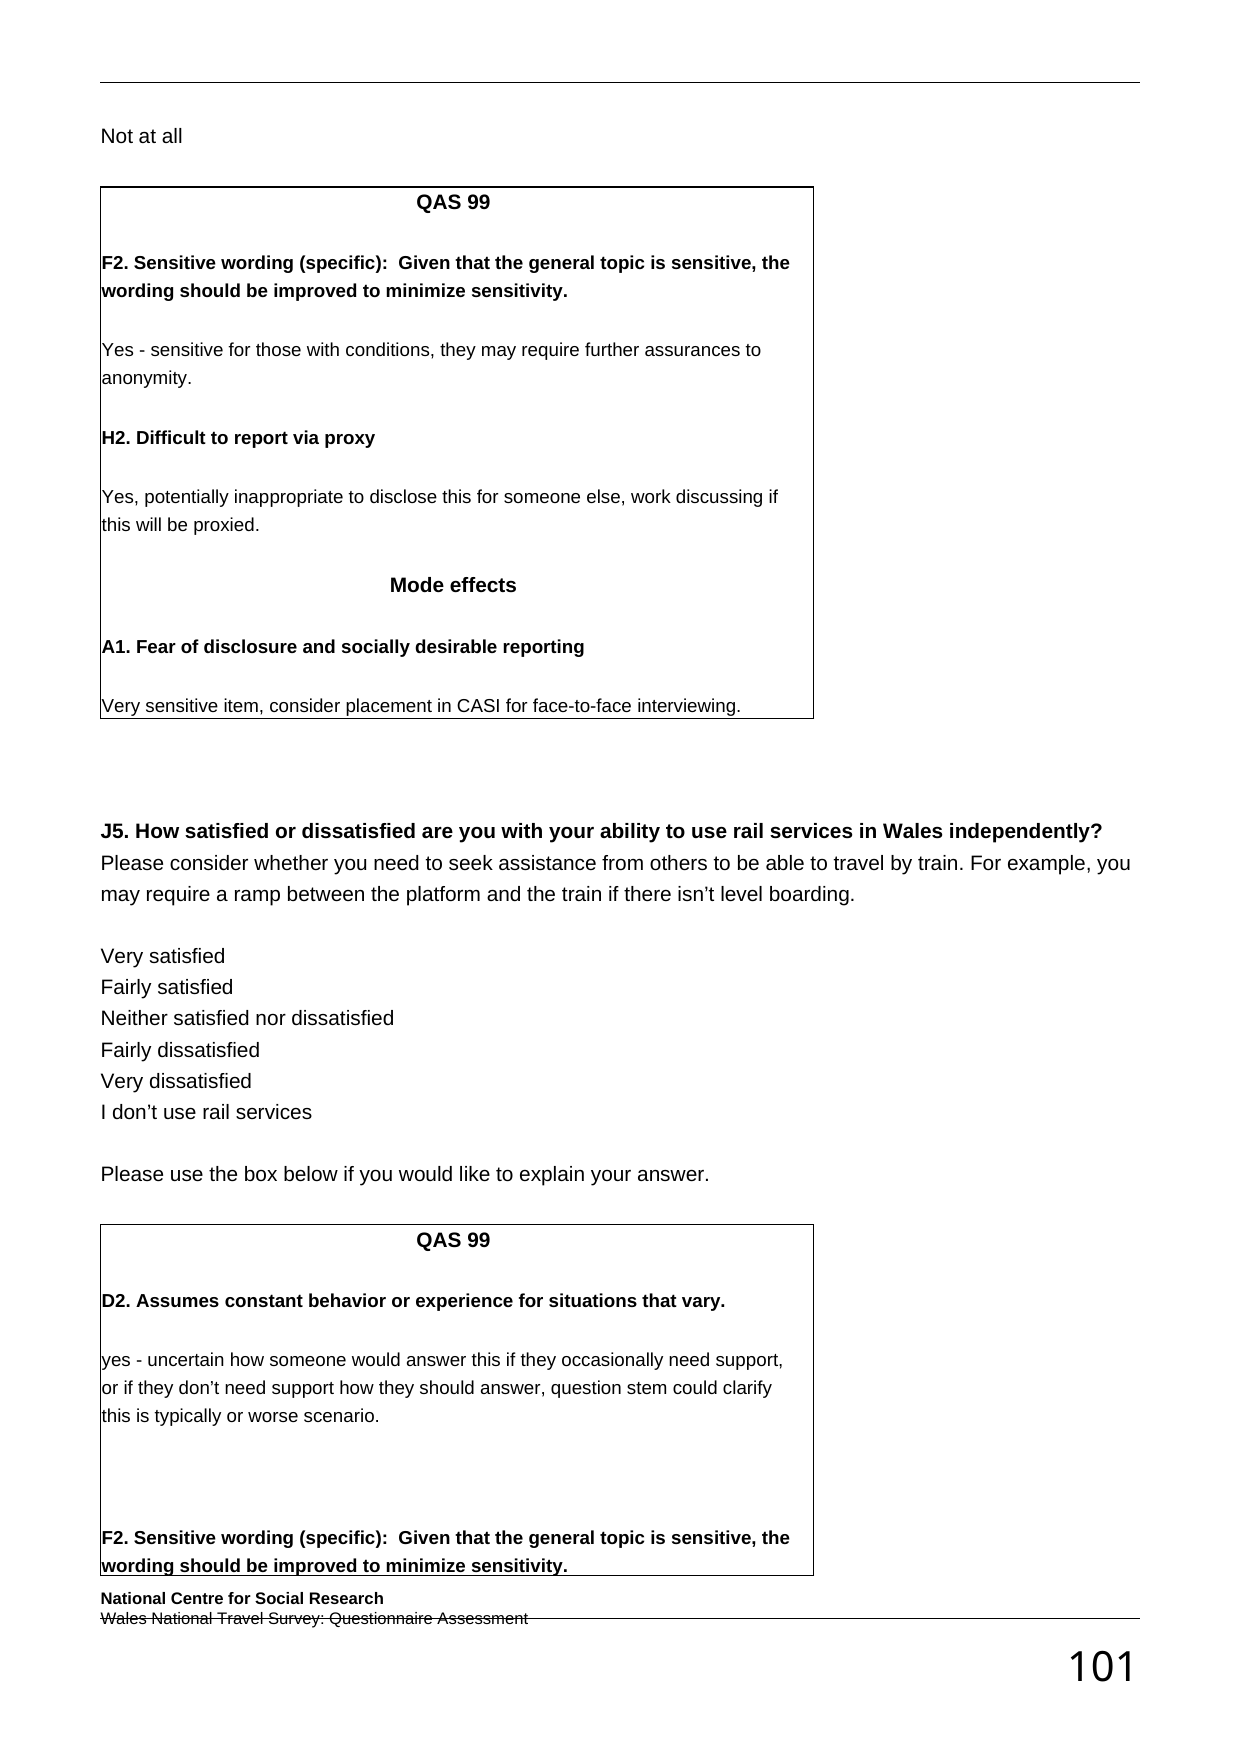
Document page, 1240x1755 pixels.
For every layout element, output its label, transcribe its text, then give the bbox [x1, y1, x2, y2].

text D2. Assumes constant behavior or experience for situations that vary. [101, 1287, 813, 1311]
text Fairly satisfied [100, 975, 1139, 999]
text A1. Fear of disclosure and socially desirable reporting [101, 632, 813, 657]
text yes - uncertain how someone would answer this if they occasionally need support, or if they don’t need support how they should answer, question stem could clarify this is typically or worse scenario. [101, 1346, 813, 1427]
text QAS 99 [101, 1225, 813, 1251]
text QAS 99 [101, 188, 813, 213]
text Mode effects [101, 570, 813, 597]
text F2. Sensitive wording (specific): Given that the general topic is sensitive, the wording should be improved to minimize sensitivity. [101, 1524, 813, 1575]
text Very dissatisfied [100, 1068, 1139, 1092]
text Neither satisfied nor dissatisfied [100, 1006, 1139, 1030]
text Yes - sensitive for those with conditions, they may require further assurances to anonymity. [101, 336, 813, 389]
text Not at all [100, 124, 1139, 148]
text H2. Difficult to report via proxy [101, 423, 813, 448]
text Very sensitive item, consider placement in CASI for face-to-face interviewing. [101, 692, 813, 718]
text Please use the box below if you would like to explain your answer. [100, 1162, 1139, 1186]
text Fairly dissatisfied [100, 1037, 1139, 1061]
text J5. How satisfied or dissatisfied are you with your ability to use rail services in Wales independently? [100, 819, 1139, 843]
text F2. Sensitive wording (specific): Given that the general topic is sensitive, the wording should be improved to minimize sensitivity. [101, 249, 813, 301]
text I don’t use rail services [100, 1100, 1139, 1124]
text Please consider whether you need to seek assistance from others to be able to travel by train. For example, you may require a ramp between the platform and the train if there isn’t level boarding. [100, 851, 1139, 906]
text Very satisfied [100, 944, 1139, 968]
text Yes, potentially inappropriate to disclose this for someone else, work discussing if this will be proxied. [101, 483, 813, 535]
